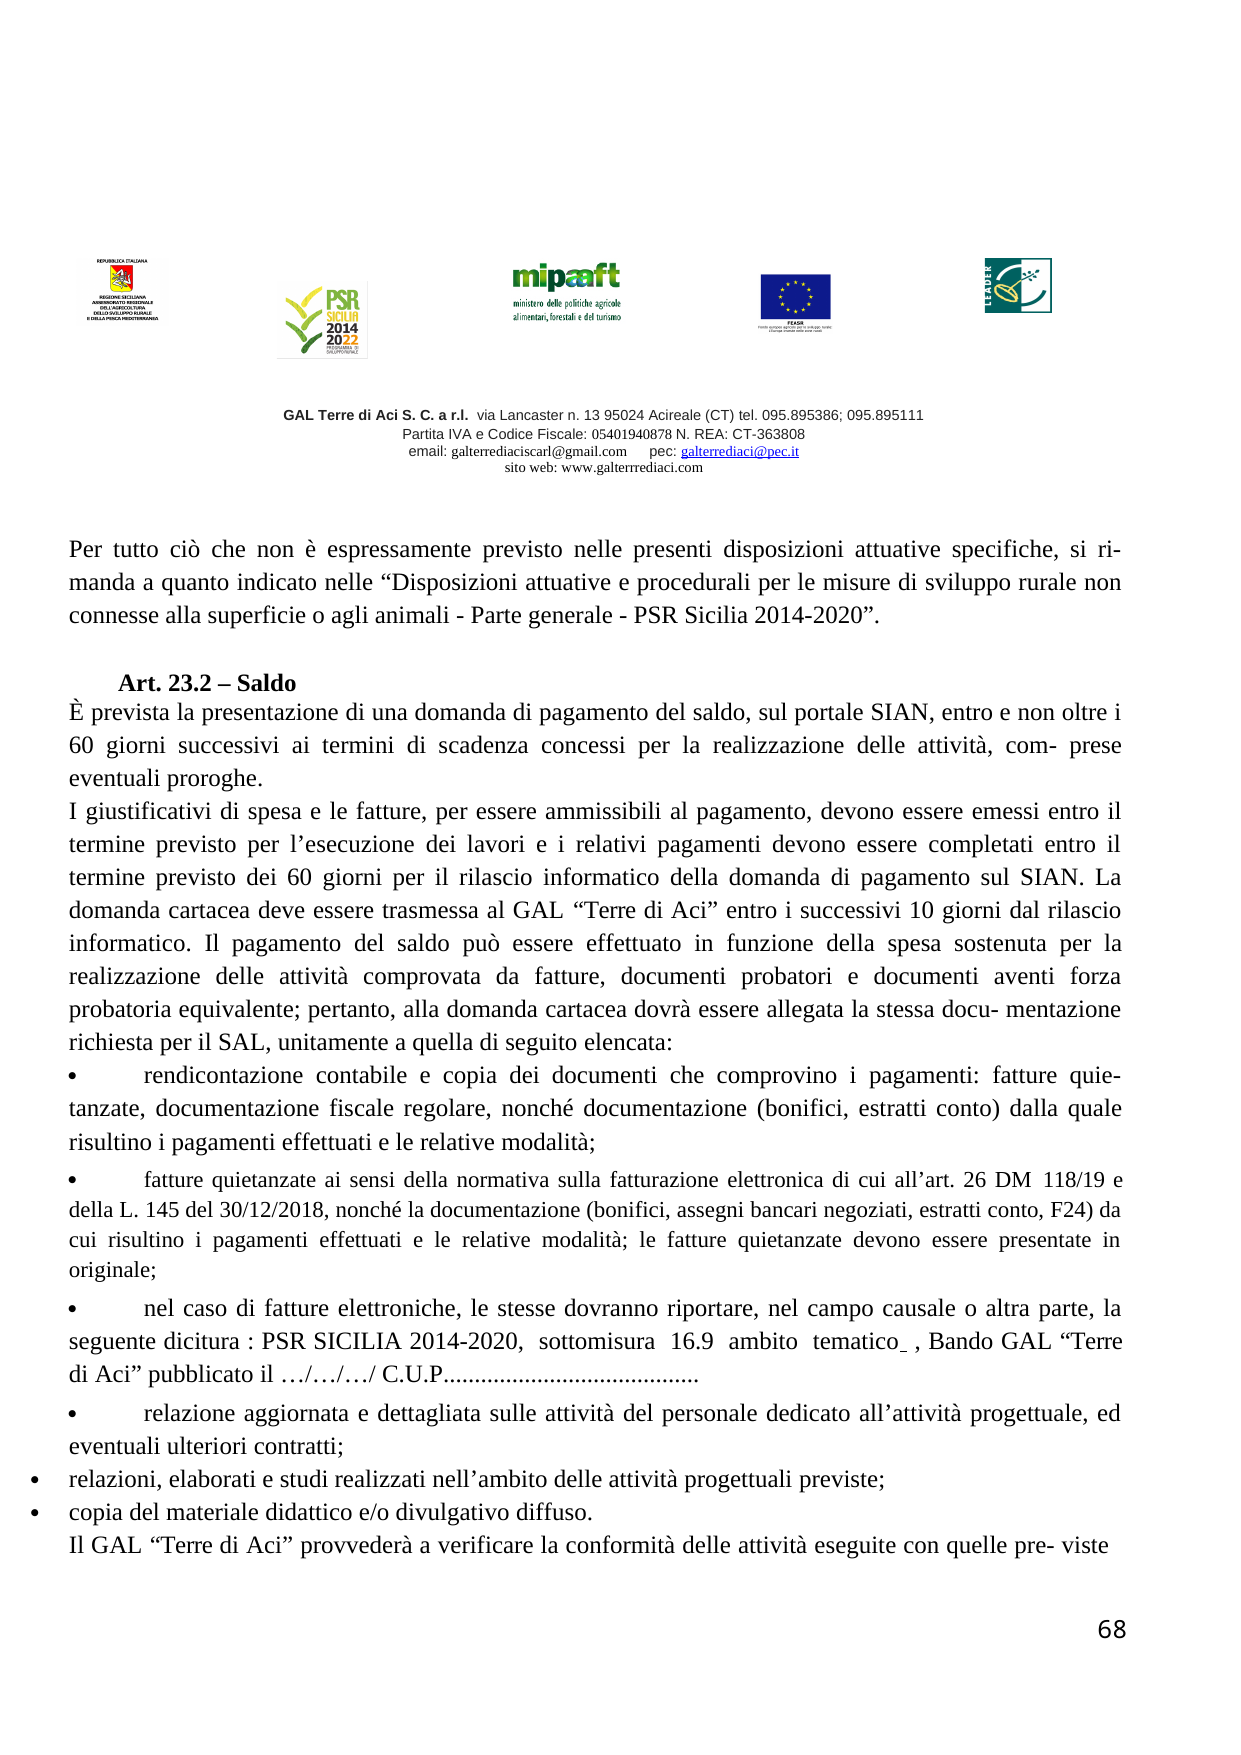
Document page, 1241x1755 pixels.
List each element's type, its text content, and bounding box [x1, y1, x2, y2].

list copia del materiale didattico e/o divulgativo diffuso. [31, 1497, 1138, 1526]
subtitle Art. 23.2 – Saldo [118, 669, 1138, 697]
list rendicontazione contabile e copia dei documenti che comprovino i pagamenti: fatture quie- tanzate, documentazione fiscale regolare, nonché documentazione (bonifici, estratti conto) dalla quale risultino i pagamenti effettuati e le relative modalità; [69, 1061, 1123, 1155]
text I giustificativi di spesa e le fatture, per essere ammissibili al pagamento, devono essere emessi entro il termine previsto per l’esecuzione dei lavori e i relativi pagamenti devono essere completati entro il termine previsto dei 60 giorni per il rilascio informatico della domanda di pagamento sul SIAN. La domanda cartacea deve essere trasmessa al GAL “Terre di Aci” entro i successivi 10 giorni dal rilascio informatico. Il pagamento del saldo può essere effettuato in funzione della spesa sostenuta per la realizzazione delle attività comprovata da fatture, documenti probatori e documenti aventi forza probatoria equivalente; pertanto, alla domanda cartacea dovrà essere allegata la stessa docu- mentazione richiesta per il SAL, unitamente a quella di seguito elencata: [69, 796, 1123, 1056]
list nel caso di fatture elettroniche, le stesse dovranno riportare, nel campo causale o altra parte, la seguente dicitura : PSR SICILIA 2014-2020, sottomisura 16.9 ambito tematico , Bando GAL “Terre di Aci” pubblicato il …/…/…/ C.U.P......................................... [69, 1293, 1123, 1388]
text Il GAL “Terre di Aci” provvederà a verificare la conformità delle attività eseguite con quelle pre- viste [69, 1530, 1110, 1559]
list relazione aggiornata e dettagliata sulle attività del personale dedicato all’attività progettuale, ed eventuali ulteriori contratti; [69, 1398, 1122, 1460]
list fatture quietanzate ai sensi della normativa sulla fatturazione elettronica di cui all’art. 26 DM 118/19 e della L. 145 del 30/12/2018, nonché la documentazione (bonifici, assegni bancari negoziati, estratti conto, F24) da cui risultino i pagamenti effettuati e le relative modalità; le fatture quietanzate devono essere presentate in originale; [69, 1166, 1123, 1283]
text Per tutto ciò che non è espressamente previsto nelle presenti disposizioni attuative specifiche, si ri- manda a quanto indicato nelle “Disposizioni attuative e procedurali per le misure di sviluppo rurale non connesse alla superficie o agli animali - Parte generale - PSR Sicilia 2014-2020”. [69, 534, 1123, 629]
list relazioni, elaborati e studi realizzati nell’ambito delle attività progettuali previste; [31, 1464, 1138, 1493]
text È prevista la presentazione di una domanda di pagamento del saldo, sul portale SIAN, entro e non oltre i 60 giorni successivi ai termini di scadenza concessi per la realizzazione delle attività, com- prese eventuali proroghe. [69, 697, 1123, 792]
